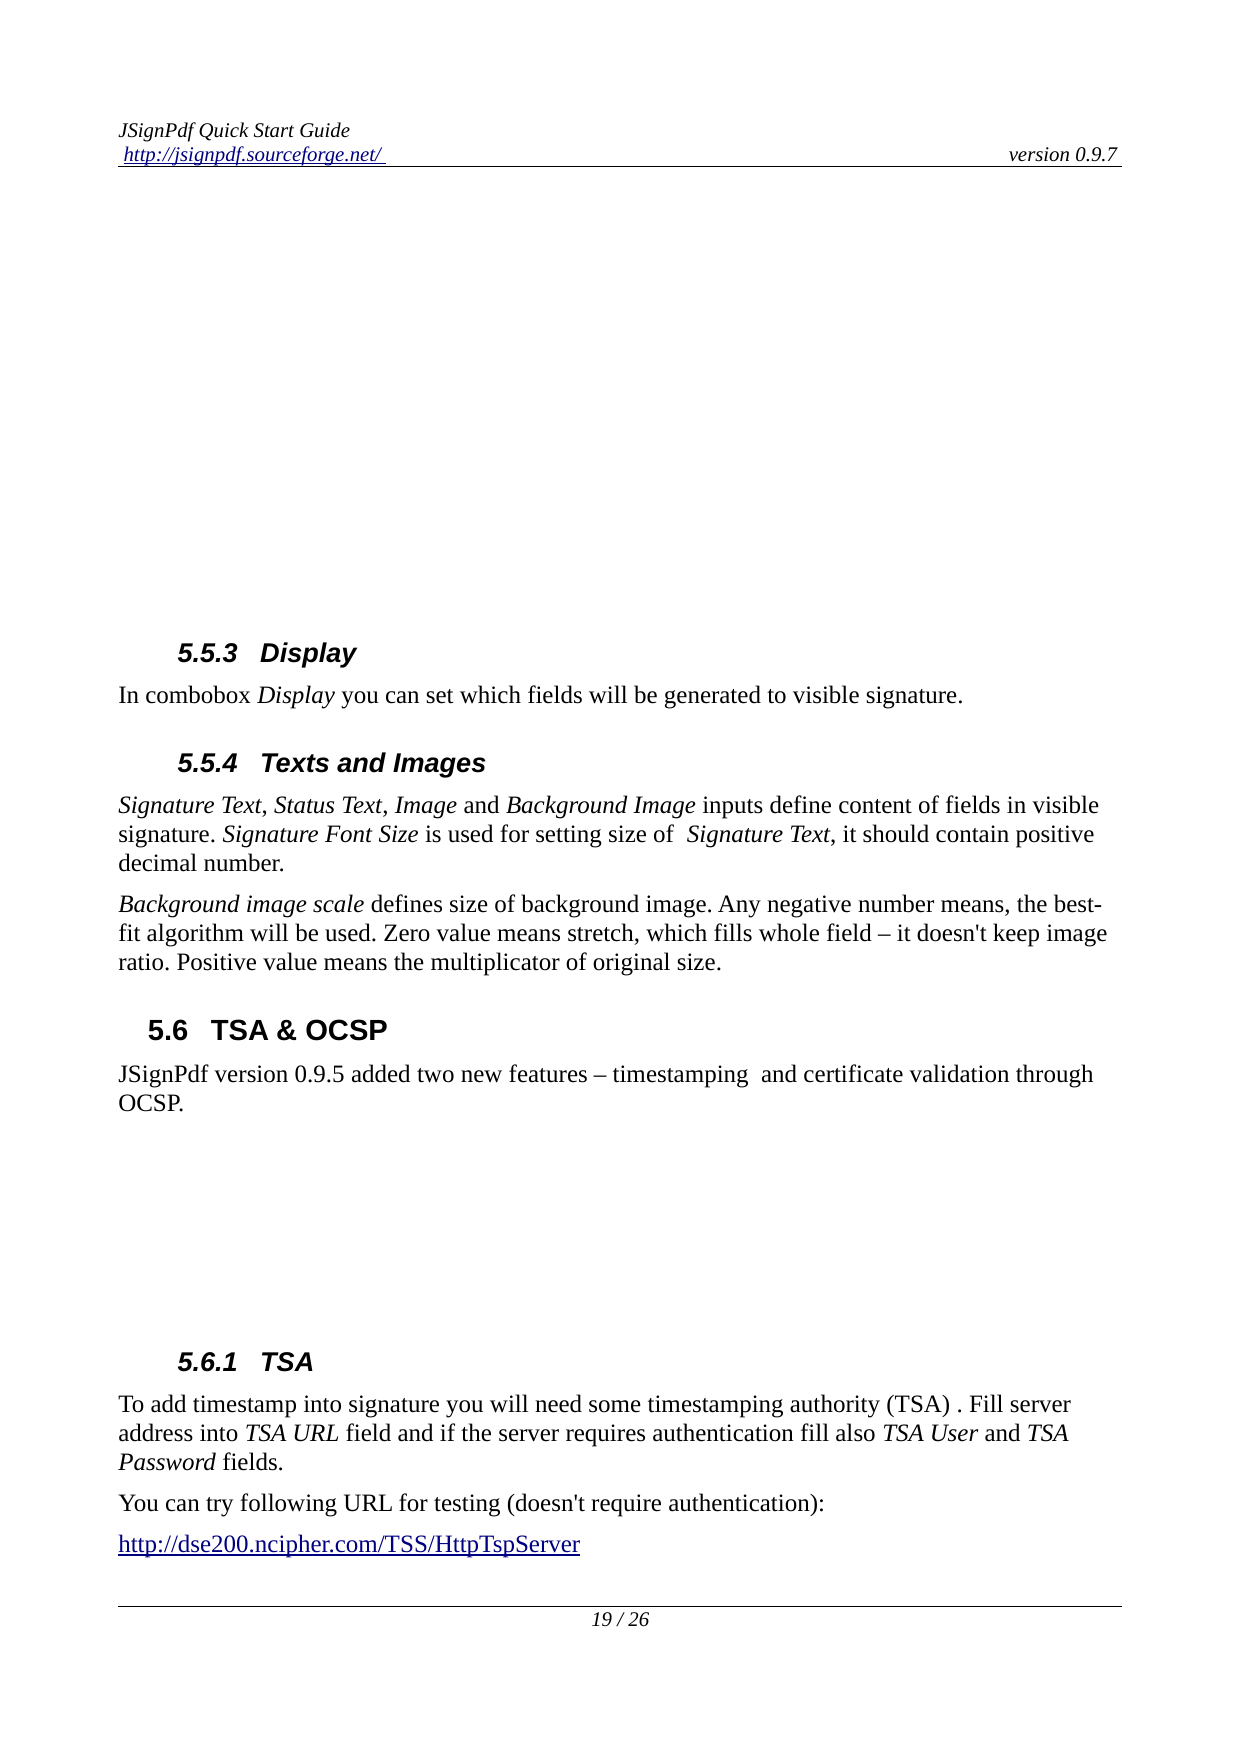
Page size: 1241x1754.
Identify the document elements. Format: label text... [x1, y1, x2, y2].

subtitle TSA [177, 1154, 1122, 1377]
text You can try following URL for testing (doesn't require authentication): [118, 1488, 1122, 1517]
text JSignPdf version 0.9.5 added two new features – timestamping and certificate validation through OCSP. [118, 1059, 1122, 1117]
text http://dse200.ncipher.com/TSS/HttpTspServer [118, 1529, 1122, 1558]
text Signature Text, Status Text, Image and Background Image inputs define content of fields in visible signature. Signature Font Size is used for setting size of Signature Text, it should contain positive decimal number. [118, 791, 1122, 877]
subtitle TSA & OCSP [148, 1013, 1116, 1047]
text To add timestamp into signature you will need some timestamping authority (TSA) . Fill server address into TSA URL field and if the server requires authentication fill also TSA User and TSA Password fields. [118, 1389, 1122, 1476]
subtitle Texts and Images [177, 747, 1122, 778]
subtitle Display [177, 197, 1122, 668]
text Background image scale defines size of background image. Any negative number means, the best-fit algorithm will be used. Zero value means stretch, which fills whole field – it doesn't keep image ratio. Positive value means the multiplicator of original size. [118, 889, 1122, 976]
text In combobox Display you can set which fields will be generated to visible signature. [118, 681, 1122, 709]
